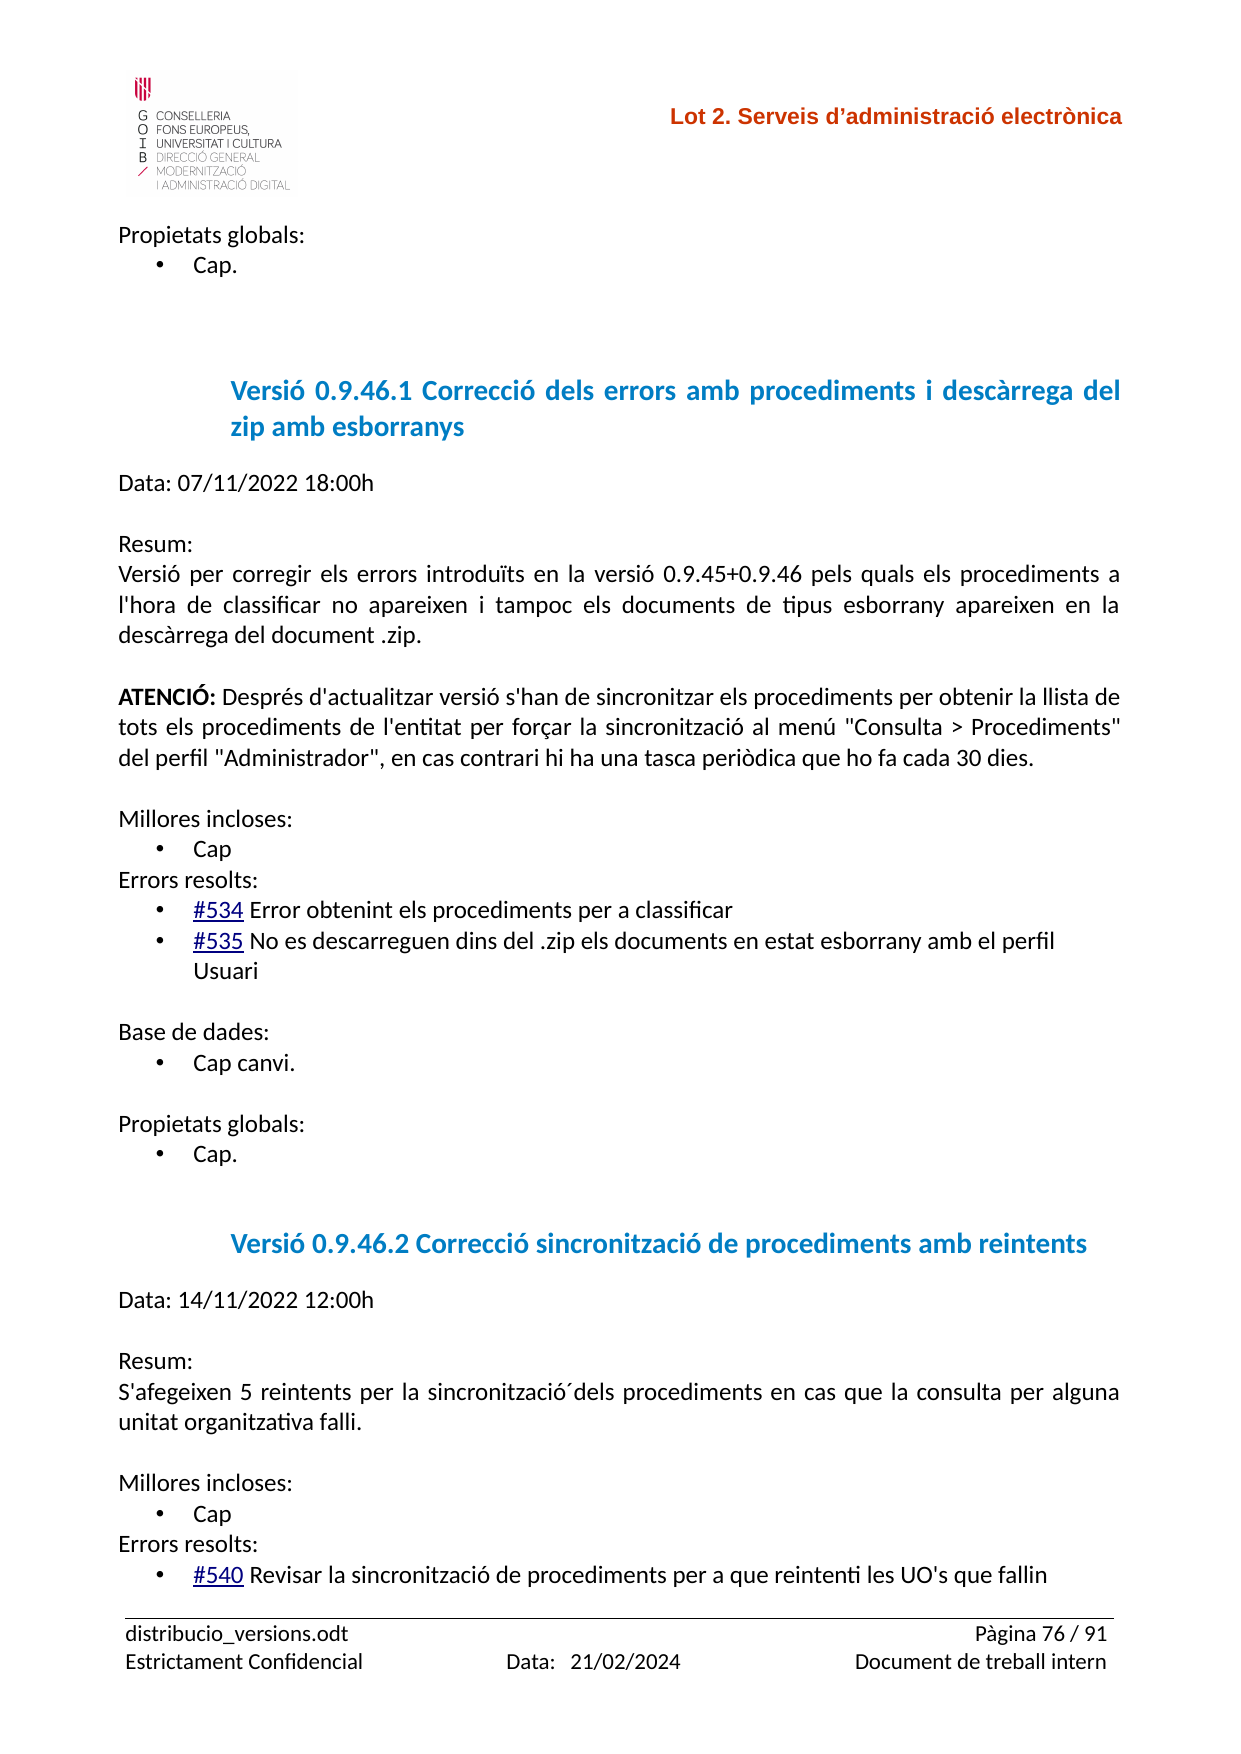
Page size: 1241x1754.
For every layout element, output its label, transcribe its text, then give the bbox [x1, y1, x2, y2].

text Millores incloses: [118, 803, 1122, 833]
list Cap. [156, 1138, 1122, 1169]
text S'afegeixen 5 reintents per la sincronització´dels procediments en cas que la consulta per alguna unitat organitzativa falli. [118, 1376, 1122, 1437]
text ATENCIÓ: Després d'actualitzar versió s'han de sincronitzar els procediments per obtenir la llista de tots els procediments de l'entitat per forçar la sincronització al menú "Consulta > Procediments" del perfil "Administrador", en cas contrari hi ha una tasca periòdica que ho fa cada 30 dies. [118, 681, 1122, 772]
text Data: 07/11/2022 18:00h [118, 467, 1122, 497]
subtitle Versió 0.9.46.1 Correcció dels errors amb procediments i descàrrega del zip amb esborranys [153, 372, 1122, 443]
list Cap [156, 1498, 1122, 1529]
text Resum: [118, 528, 1122, 558]
text Data: 14/11/2022 12:00h [118, 1284, 1122, 1315]
list #540 Revisar la sincronització de procediments per a que reintenti les UO's que fallin [156, 1559, 1122, 1590]
text Errors resolts: [118, 864, 1122, 894]
text Propietats globals: [118, 219, 1122, 250]
text Errors resolts: [118, 1529, 1122, 1559]
text Propietats globals: [118, 1108, 1122, 1138]
list #535 No es descarreguen dins del .zip els documents en estat esborrany amb el perfil Usuari [156, 925, 1122, 986]
text Resum: [118, 1346, 1122, 1376]
subtitle Versió 0.9.46.2 Correcció sincronització de procediments amb reintents [153, 1225, 1122, 1261]
list Cap [156, 833, 1122, 864]
picture [126, 70, 299, 197]
list #534 Error obtenint els procediments per a classificar [156, 894, 1122, 925]
list Cap canvi. [156, 1047, 1122, 1077]
text Base de dades: [118, 1016, 1122, 1047]
text Millores incloses: [118, 1468, 1122, 1498]
text Versió per corregir els errors introduïts en la versió 0.9.45+0.9.46 pels quals els procediments a l'hora de classificar no apareixen i tampoc els documents de tipus esborrany apareixen en la descàrrega del document .zip. [118, 558, 1122, 650]
list Cap. [156, 250, 1122, 280]
